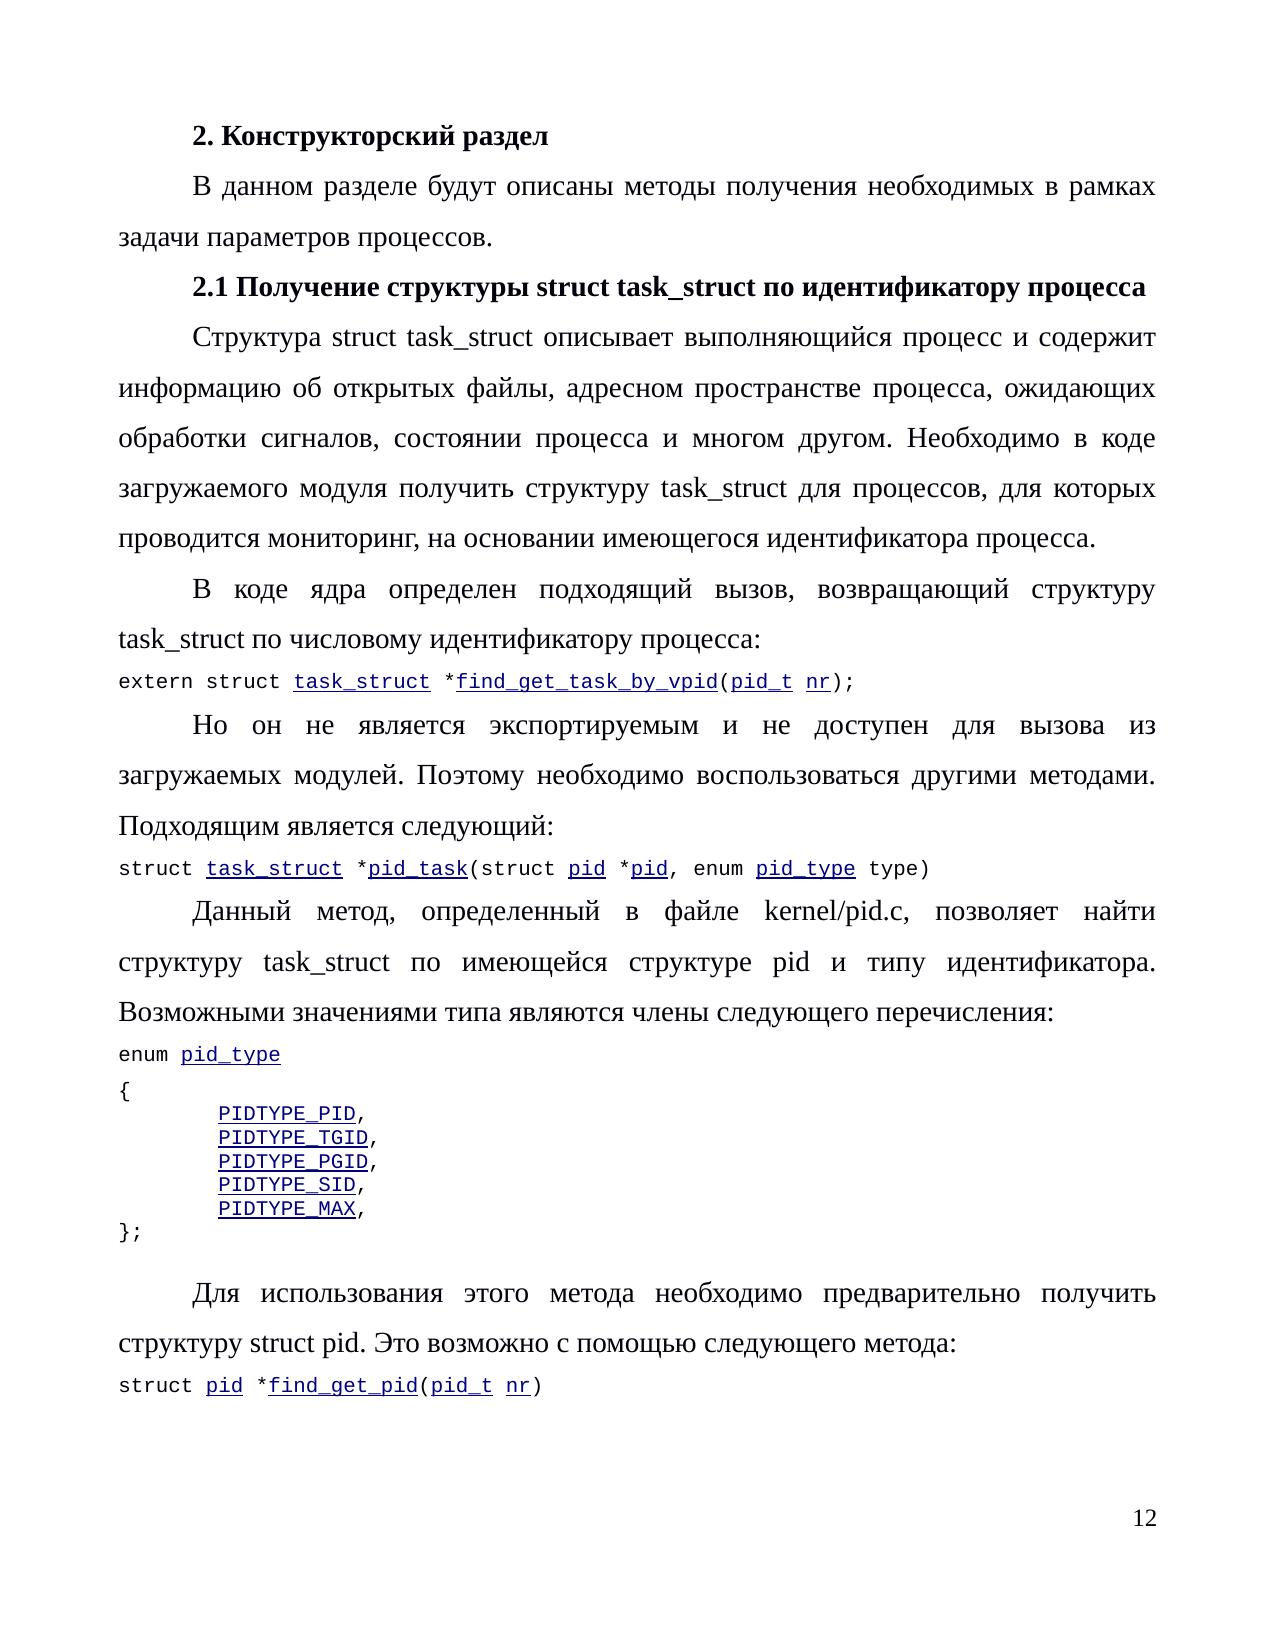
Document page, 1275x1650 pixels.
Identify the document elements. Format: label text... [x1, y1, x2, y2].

text PIDTYPE_SID, [118, 1174, 1157, 1198]
text PIDTYPE_PGID, [118, 1151, 1157, 1174]
text PIDTYPE_TGID, [118, 1127, 1157, 1151]
text 2.1 Получение структуры struct task_struct по идентификатору процесса [118, 269, 1157, 303]
text Но он не является экспортируемым и не доступен для вызова из загружаемых модулей. Поэтому необходимо воспользоваться другими методами. Подходящим является следующий: [118, 707, 1157, 841]
text PIDTYPE_MAX, [118, 1198, 1157, 1222]
text struct task_struct *pid_task(struct pid *pid, enum pid_type type) [118, 858, 1157, 882]
text В коде ядра определен подходящий вызов, возвращающий структуру task_struct по числовому идентификатору процесса: [118, 571, 1157, 655]
text PIDTYPE_PID, [118, 1103, 1157, 1127]
text Структура struct task_struct описывает выполняющийся процесс и содержит информацию об открытых файлы, адресном пространстве процесса, ожидающих обработки сигналов, состоянии процесса и многом другом. Необходимо в коде загружаемого модуля получить структуру task_struct для процессов, для которых проводится мониторинг, на основании имеющегося идентификатора процесса. [118, 319, 1157, 554]
text { [118, 1080, 1157, 1103]
text Для использования этого метода необходимо предварительно получить структуру struct pid. Это возможно с помощью следующего метода: [118, 1275, 1157, 1358]
text Данный метод, определенный в файле kernel/pid.c, позволяет найти структуру task_struct по имеющейся структуре pid и типу идентификатора. Возможными значениями типа являются члены следующего перечисления: [118, 893, 1157, 1027]
text }; [118, 1222, 1157, 1245]
text enum pid_type [118, 1044, 1157, 1068]
text struct pid *find_get_pid(pid_t nr) [118, 1375, 1157, 1399]
text extern struct task_struct *find_get_task_by_vpid(pid_t nr); [118, 672, 1157, 695]
text 2. Конструкторский раздел [118, 118, 1157, 152]
text В данном разделе будут описаны методы получения необходимых в рамках задачи параметров процессов. [118, 168, 1157, 252]
